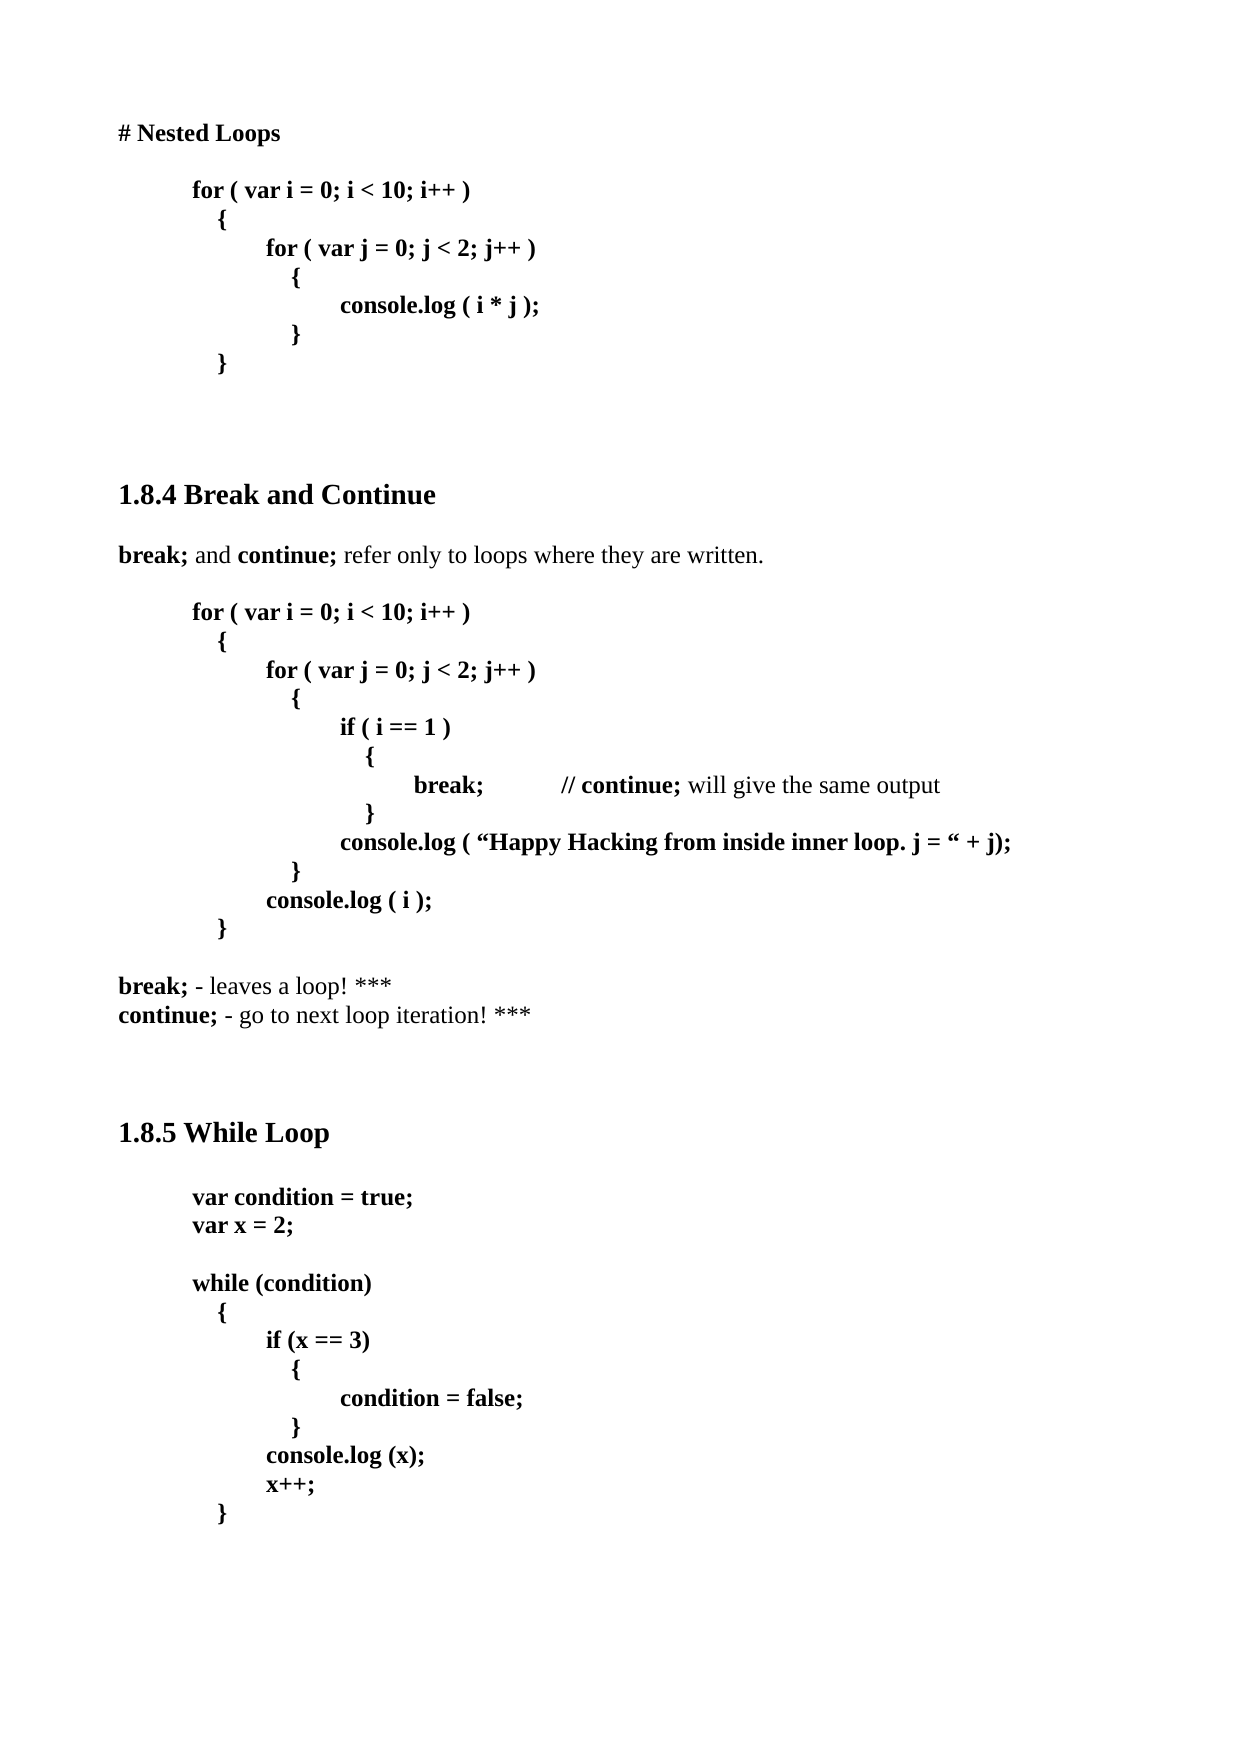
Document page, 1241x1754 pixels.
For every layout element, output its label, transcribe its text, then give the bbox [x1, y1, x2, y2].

text console.log ( i * j ); [118, 291, 1122, 319]
text console.log (x); [118, 1441, 1122, 1469]
text x++; [118, 1469, 1122, 1498]
text for ( var j = 0; j < 2; j++ ) [118, 655, 1122, 683]
text { [118, 683, 1122, 712]
text break; - leaves a loop! *** [118, 971, 1122, 1000]
text } [118, 319, 1122, 348]
text } [118, 1412, 1122, 1441]
text console.log ( “Happy Hacking from inside inner loop. j = “ + j); [118, 827, 1122, 856]
text break; and continue; refer only to loops where they are written. [118, 540, 1122, 568]
text 1.8.5 While Loop [118, 1115, 1122, 1148]
text var condition = true; [118, 1182, 1122, 1211]
text { [118, 204, 1122, 233]
text condition = false; [118, 1383, 1122, 1412]
text { [118, 741, 1122, 770]
text } [118, 856, 1122, 885]
text } [118, 913, 1122, 942]
text var x = 2; [118, 1211, 1122, 1239]
text while (condition) [118, 1268, 1122, 1297]
text } [118, 1498, 1122, 1527]
text for ( var i = 0; i < 10; i++ ) [118, 176, 1122, 204]
text } [118, 348, 1122, 377]
text { [118, 1297, 1122, 1326]
text if (x == 3) [118, 1326, 1122, 1354]
text for ( var j = 0; j < 2; j++ ) [118, 233, 1122, 262]
text { [118, 1354, 1122, 1383]
text break; // continue; will give the same output [118, 770, 1122, 798]
text 1.8.4 Break and Continue [118, 477, 1122, 511]
text { [118, 262, 1122, 291]
text for ( var i = 0; i < 10; i++ ) [118, 597, 1122, 626]
text continue; - go to next loop iteration! *** [118, 1000, 1122, 1028]
text # Nested Loops [118, 118, 1122, 147]
text } [118, 798, 1122, 827]
text if ( i == 1 ) [118, 712, 1122, 741]
text { [118, 626, 1122, 655]
text console.log ( i ); [118, 885, 1122, 913]
